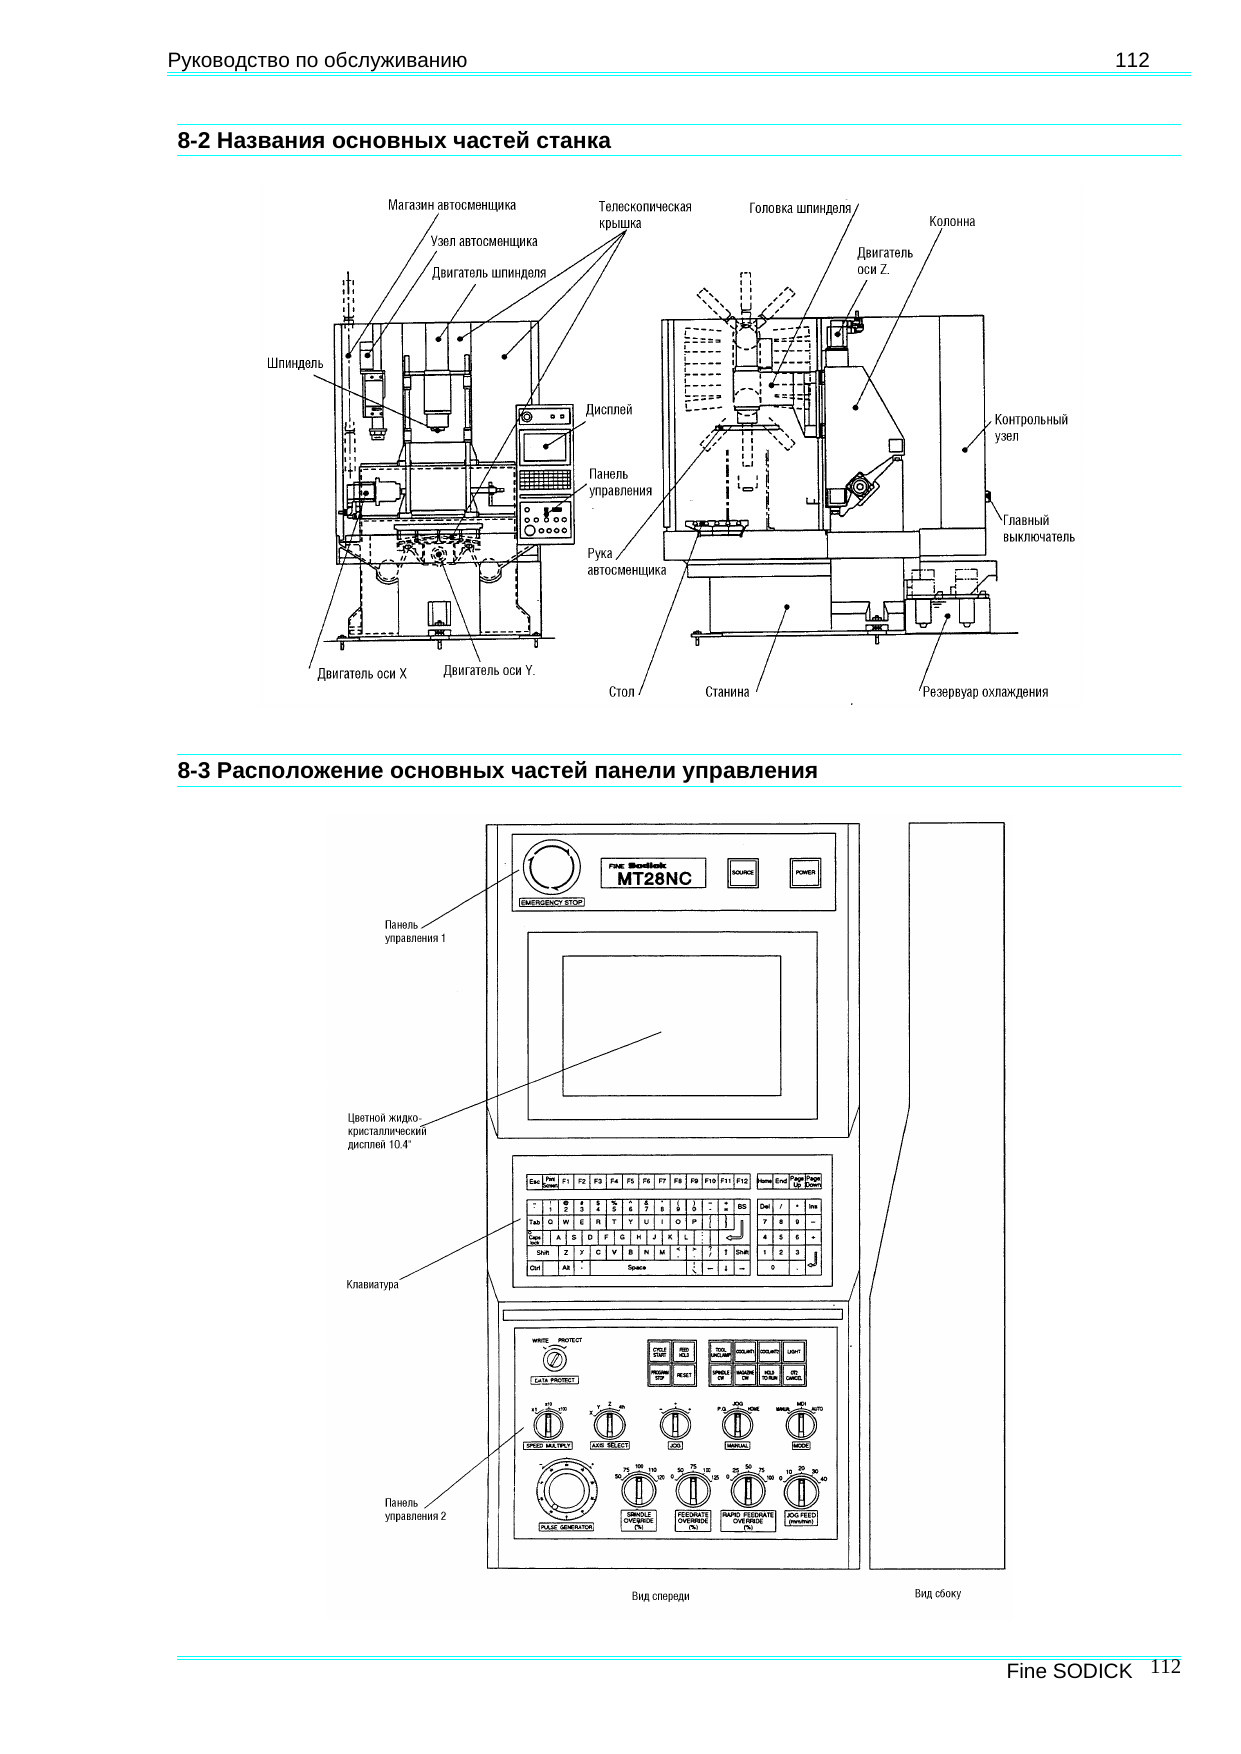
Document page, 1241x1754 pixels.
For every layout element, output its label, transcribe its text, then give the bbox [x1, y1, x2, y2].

picture [327, 814, 1013, 1621]
text 8-2 Названия основных частей станка [177, 125, 1181, 155]
text 8-3 Расположение основных частей панели управления [177, 755, 1181, 786]
picture [257, 184, 1083, 708]
table_header [163, 793, 1178, 1642]
table_header [163, 163, 1178, 729]
